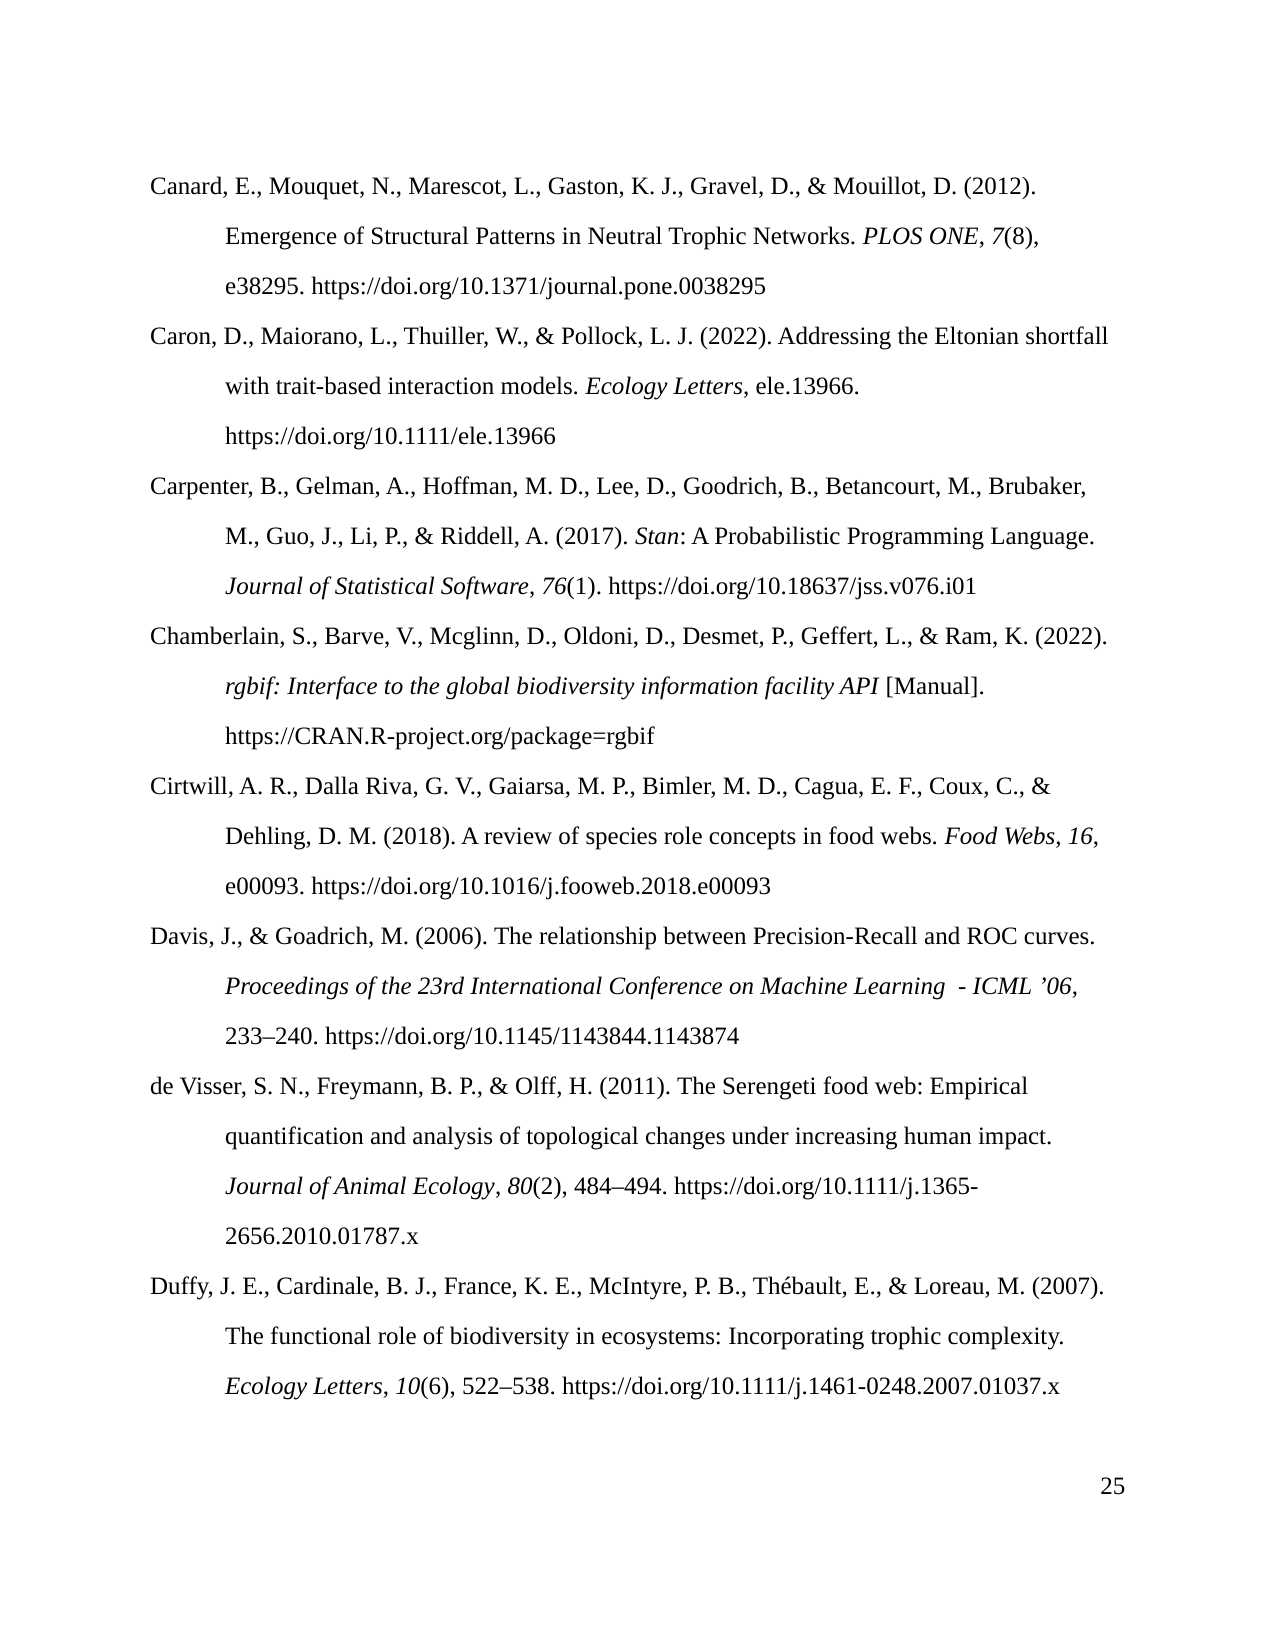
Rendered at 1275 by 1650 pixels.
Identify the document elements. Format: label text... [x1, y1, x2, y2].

text Duffy, J. E., Cardinale, B. J., France, K. E., McIntyre, P. B., Thébault, E., & Loreau, M. (2007). The functional role of biodiversity in ecosystems: Incorporating trophic complexity. Ecology Letters, 10(6), 522–538. https://doi.org/10.1111/j.1461-0248.2007.01037.x [150, 1250, 1125, 1400]
text Cirtwill, A. R., Dalla Riva, G. V., Gaiarsa, M. P., Bimler, M. D., Cagua, E. F., Coux, C., & Dehling, D. M. (2018). A review of species role concepts in food webs. Food Webs, 16, e00093. https://doi.org/10.1016/j.fooweb.2018.e00093 [150, 750, 1125, 900]
text Caron, D., Maiorano, L., Thuiller, W., & Pollock, L. J. (2022). Addressing the Eltonian shortfall with trait‐based interaction models. Ecology Letters, ele.13966. https://doi.org/10.1111/ele.13966 [150, 300, 1125, 450]
text Davis, J., & Goadrich, M. (2006). The relationship between Precision-Recall and ROC curves. Proceedings of the 23rd International Conference on Machine Learning - ICML ’06, 233–240. https://doi.org/10.1145/1143844.1143874 [150, 900, 1125, 1050]
text Chamberlain, S., Barve, V., Mcglinn, D., Oldoni, D., Desmet, P., Geffert, L., & Ram, K. (2022). rgbif: Interface to the global biodiversity information facility API [Manual]. https://CRAN.R-project.org/package=rgbif [150, 600, 1125, 750]
text Carpenter, B., Gelman, A., Hoffman, M. D., Lee, D., Goodrich, B., Betancourt, M., Brubaker, M., Guo, J., Li, P., & Riddell, A. (2017). Stan: A Probabilistic Programming Language. Journal of Statistical Software, 76(1). https://doi.org/10.18637/jss.v076.i01 [150, 450, 1125, 600]
text Canard, E., Mouquet, N., Marescot, L., Gaston, K. J., Gravel, D., & Mouillot, D. (2012). Emergence of Structural Patterns in Neutral Trophic Networks. PLOS ONE, 7(8), e38295. https://doi.org/10.1371/journal.pone.0038295 [150, 150, 1125, 300]
text de Visser, S. N., Freymann, B. P., & Olff, H. (2011). The Serengeti food web: Empirical quantification and analysis of topological changes under increasing human impact. Journal of Animal Ecology, 80(2), 484–494. https://doi.org/10.1111/j.1365-2656.2010.01787.x [150, 1050, 1125, 1250]
